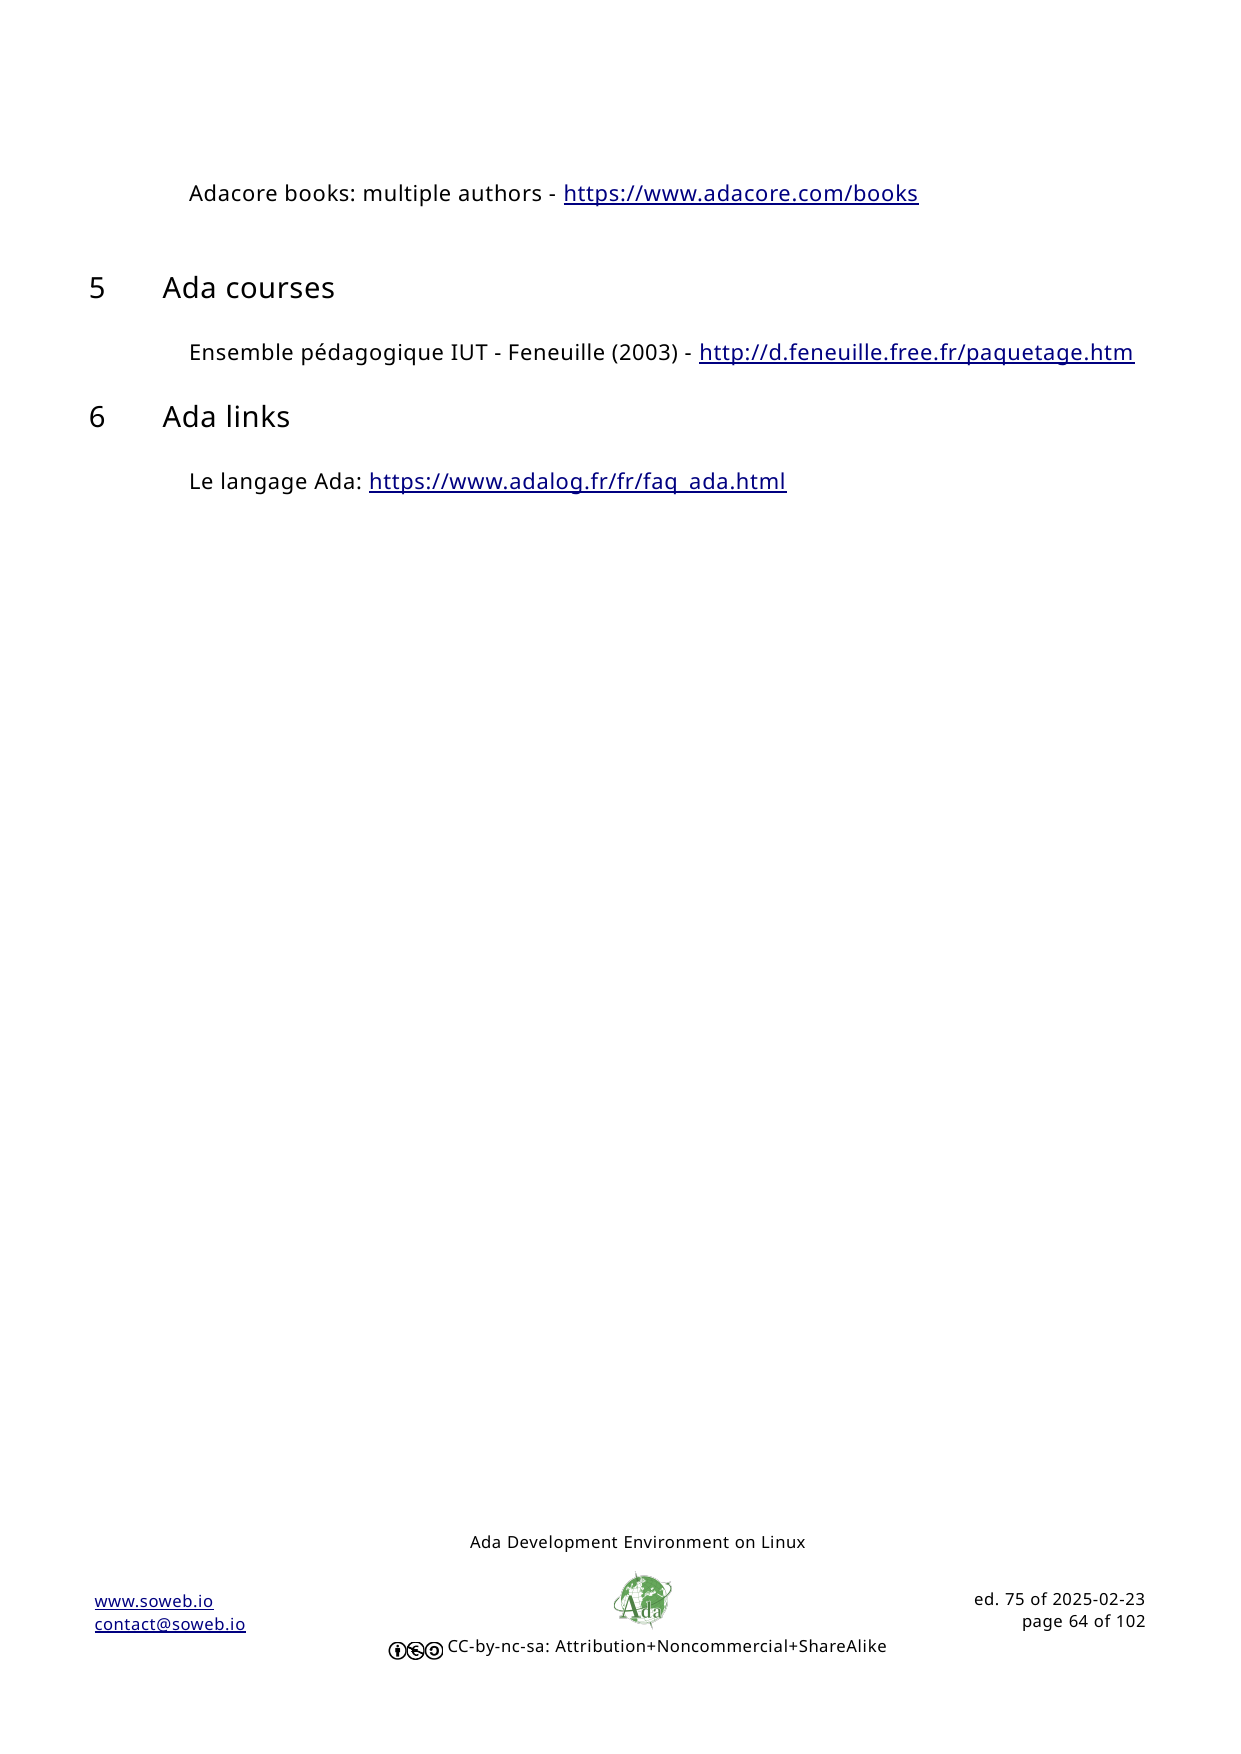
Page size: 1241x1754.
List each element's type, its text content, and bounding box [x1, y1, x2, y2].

picture [613, 1571, 672, 1630]
text Le langage Ada: https://www.adalog.fr/fr/faq_ada.html [189, 466, 1152, 496]
text Ensemble pédagogique IUT - Feneuille (2003) - http://d.feneuille.free.fr/paquetage.htm [189, 337, 1152, 367]
subtitle Ada links [88, 396, 1152, 436]
text Adacore books: multiple authors - https://www.adacore.com/books [189, 178, 1152, 208]
picture [388, 1642, 443, 1660]
subtitle Ada courses [88, 267, 1152, 307]
